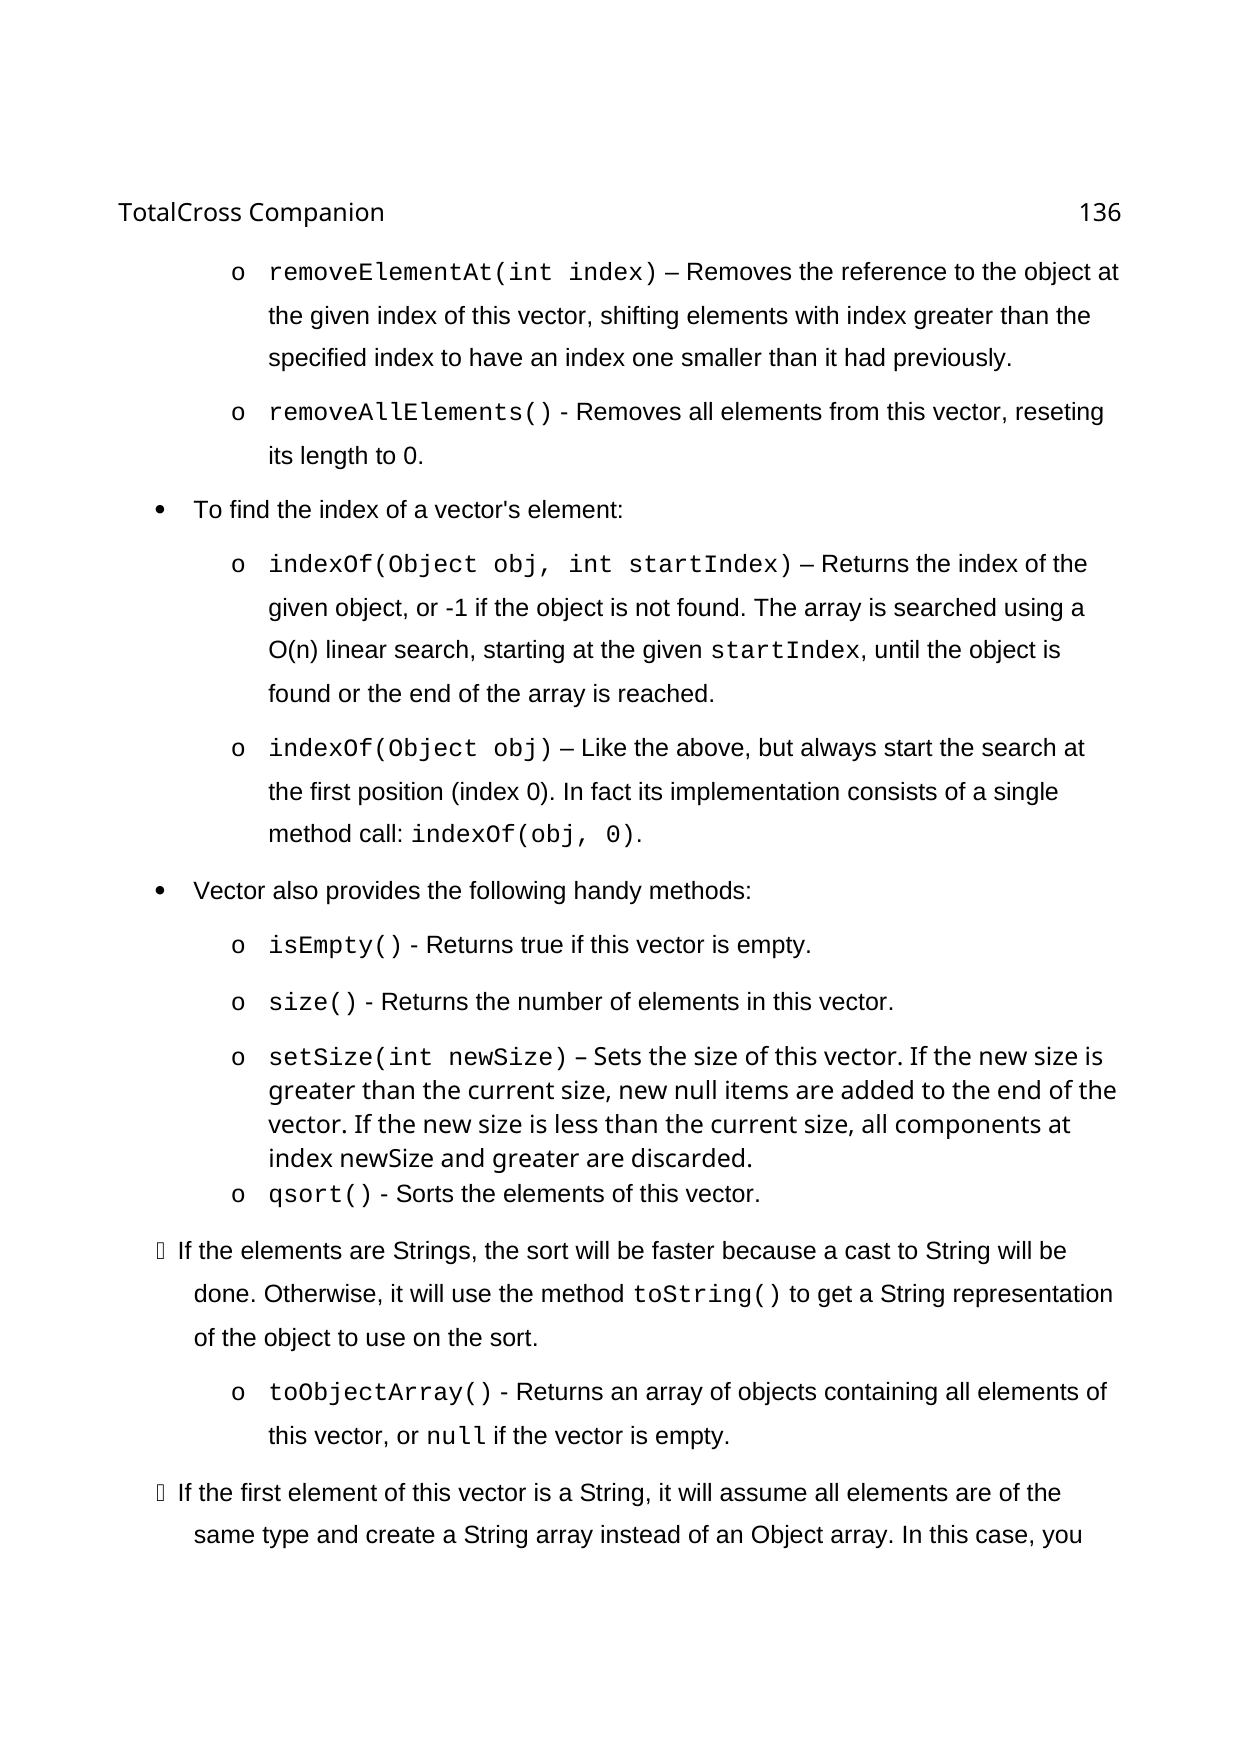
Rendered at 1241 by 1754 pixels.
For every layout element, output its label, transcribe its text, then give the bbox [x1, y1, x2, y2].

list removeElementAt(int index) – Removes the reference to the object at the given index of this vector, shifting elements with index greater than the specified index to have an index one smaller than it had previously. [231, 258, 1122, 372]
list If the first element of this vector is a String, it will assume all elements are of the same type and create a String array instead of an Object array. In this case, you [156, 1478, 1122, 1548]
list size() - Returns the number of elements in this vector. [231, 988, 1122, 1018]
list qsort() - Sorts the elements of this vector. [231, 1180, 1122, 1210]
list If the elements are Strings, the sort will be faster because a cast to String will be done. Otherwise, it will use the method toString() to get a String representation of the object to use on the sort. [156, 1237, 1122, 1352]
list setSize(int newSize) – Sets the size of this vector. If the new size is greater than the current size, new null items are added to the end of the vector. If the new size is less than the current size, all components at index newSize and greater are discarded. [231, 1039, 1122, 1174]
list indexOf(Object obj, int startIndex) – Returns the index of the given object, or -1 if the object is not found. The array is searched using a O(n) linear search, starting at the given startIndex, until the object is found or the end of the array is reached. [231, 550, 1122, 708]
list toObjectArray() - Returns an array of objects containing all elements of this vector, or null if the vector is empty. [231, 1377, 1122, 1452]
list To find the index of a vector's element: [156, 496, 1122, 524]
list indexOf(Object obj) – Like the above, but always start the search at the first position (index 0). In fact its implementation consists of a single method call: indexOf(obj, 0). [231, 734, 1122, 850]
list Vector also provides the following handy methods: [156, 877, 1122, 905]
list removeAllElements() - Removes all elements from this vector, reseting its length to 0. [231, 398, 1122, 470]
list isEmpty() - Returns true if this vector is empty. [231, 931, 1122, 961]
